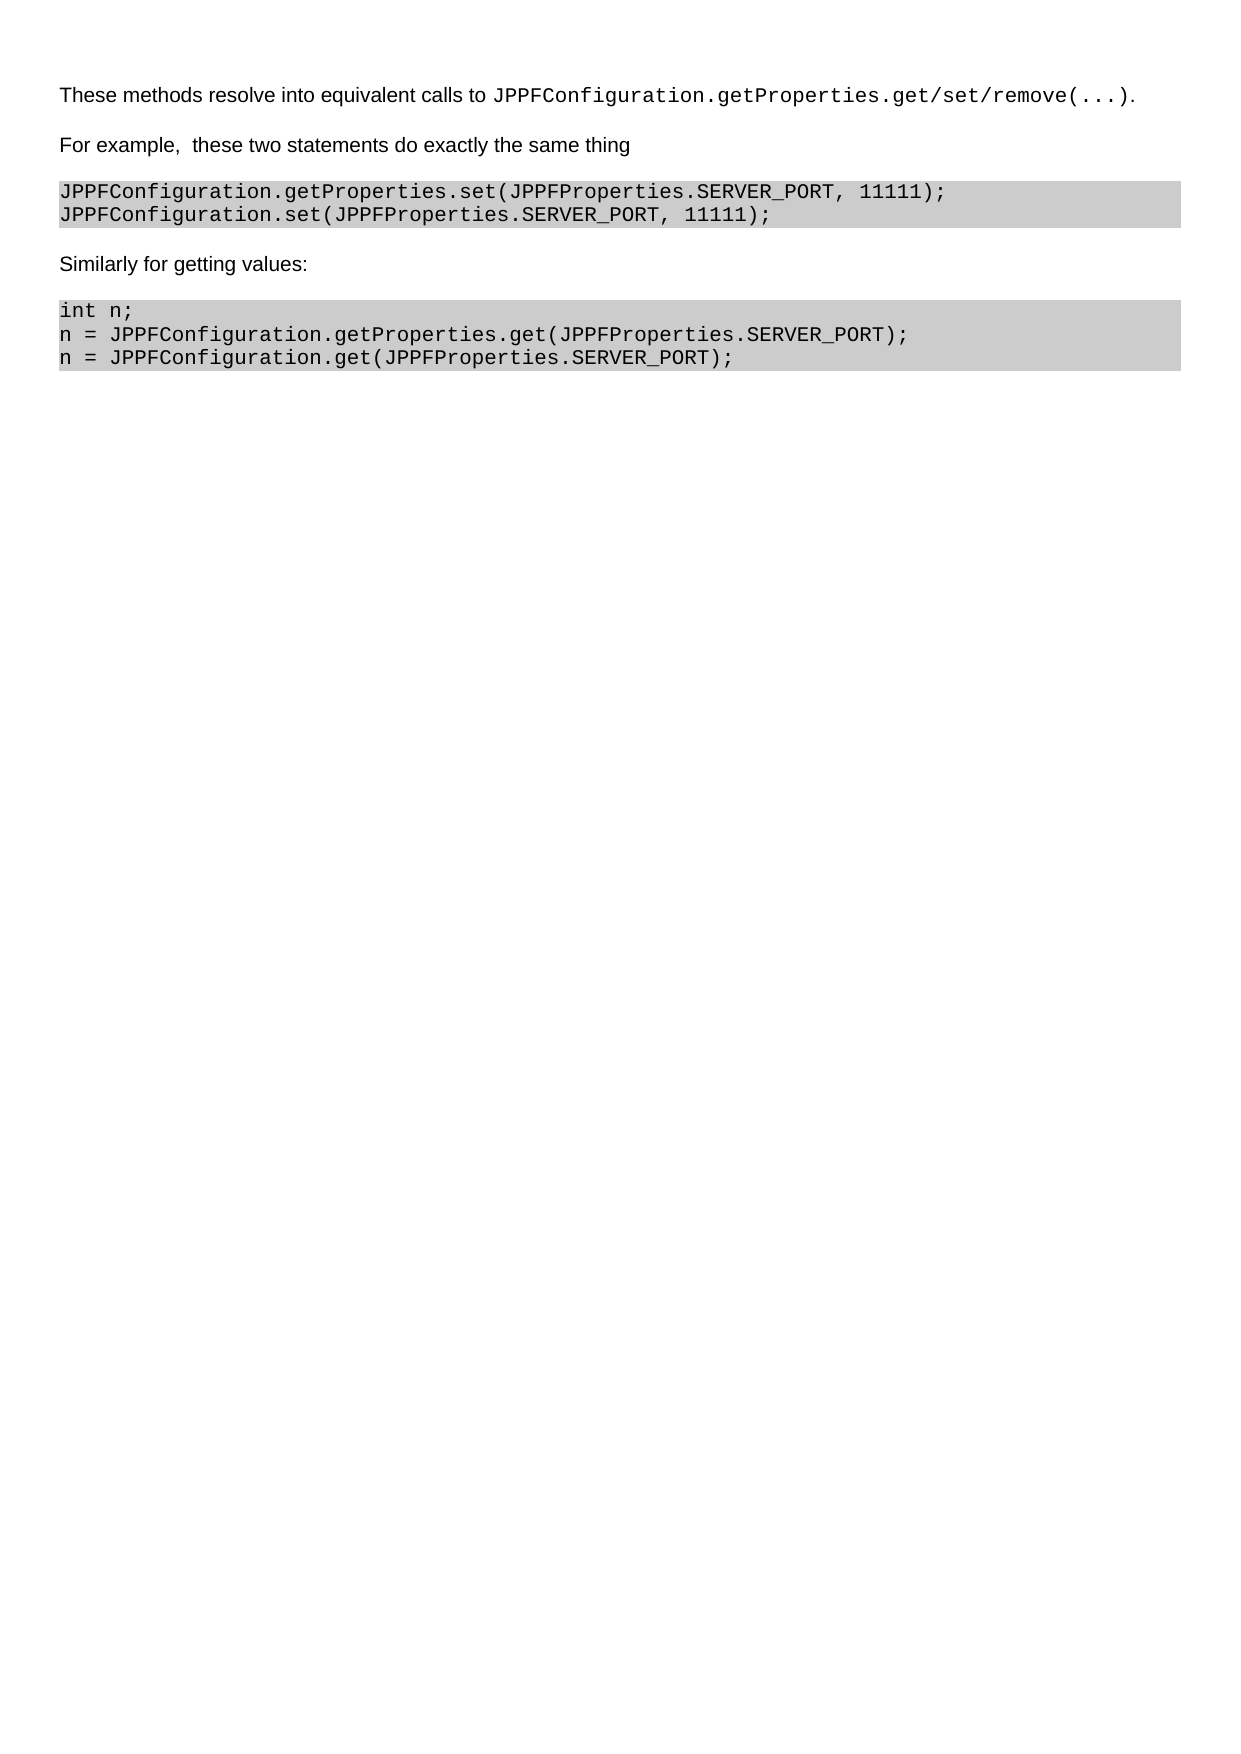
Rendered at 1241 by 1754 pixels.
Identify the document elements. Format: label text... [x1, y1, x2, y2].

text For example, these two statements do exactly the same thing [59, 133, 1181, 157]
text n = JPPFConfiguration.getProperties.get(JPPFProperties.SERVER_PORT); [59, 323, 1181, 347]
text n = JPPFConfiguration.get(JPPFProperties.SERVER_PORT); [59, 347, 1181, 371]
text Similarly for getting values: [59, 252, 1181, 276]
text JPPFConfiguration.set(JPPFProperties.SERVER_PORT, 11111); [59, 204, 1181, 228]
text int n; [59, 300, 1181, 323]
text These methods resolve into equivalent calls to JPPFConfiguration.getProperties.get/set/remove(...). [59, 83, 1181, 109]
text JPPFConfiguration.getProperties.set(JPPFProperties.SERVER_PORT, 11111); [59, 181, 1181, 204]
